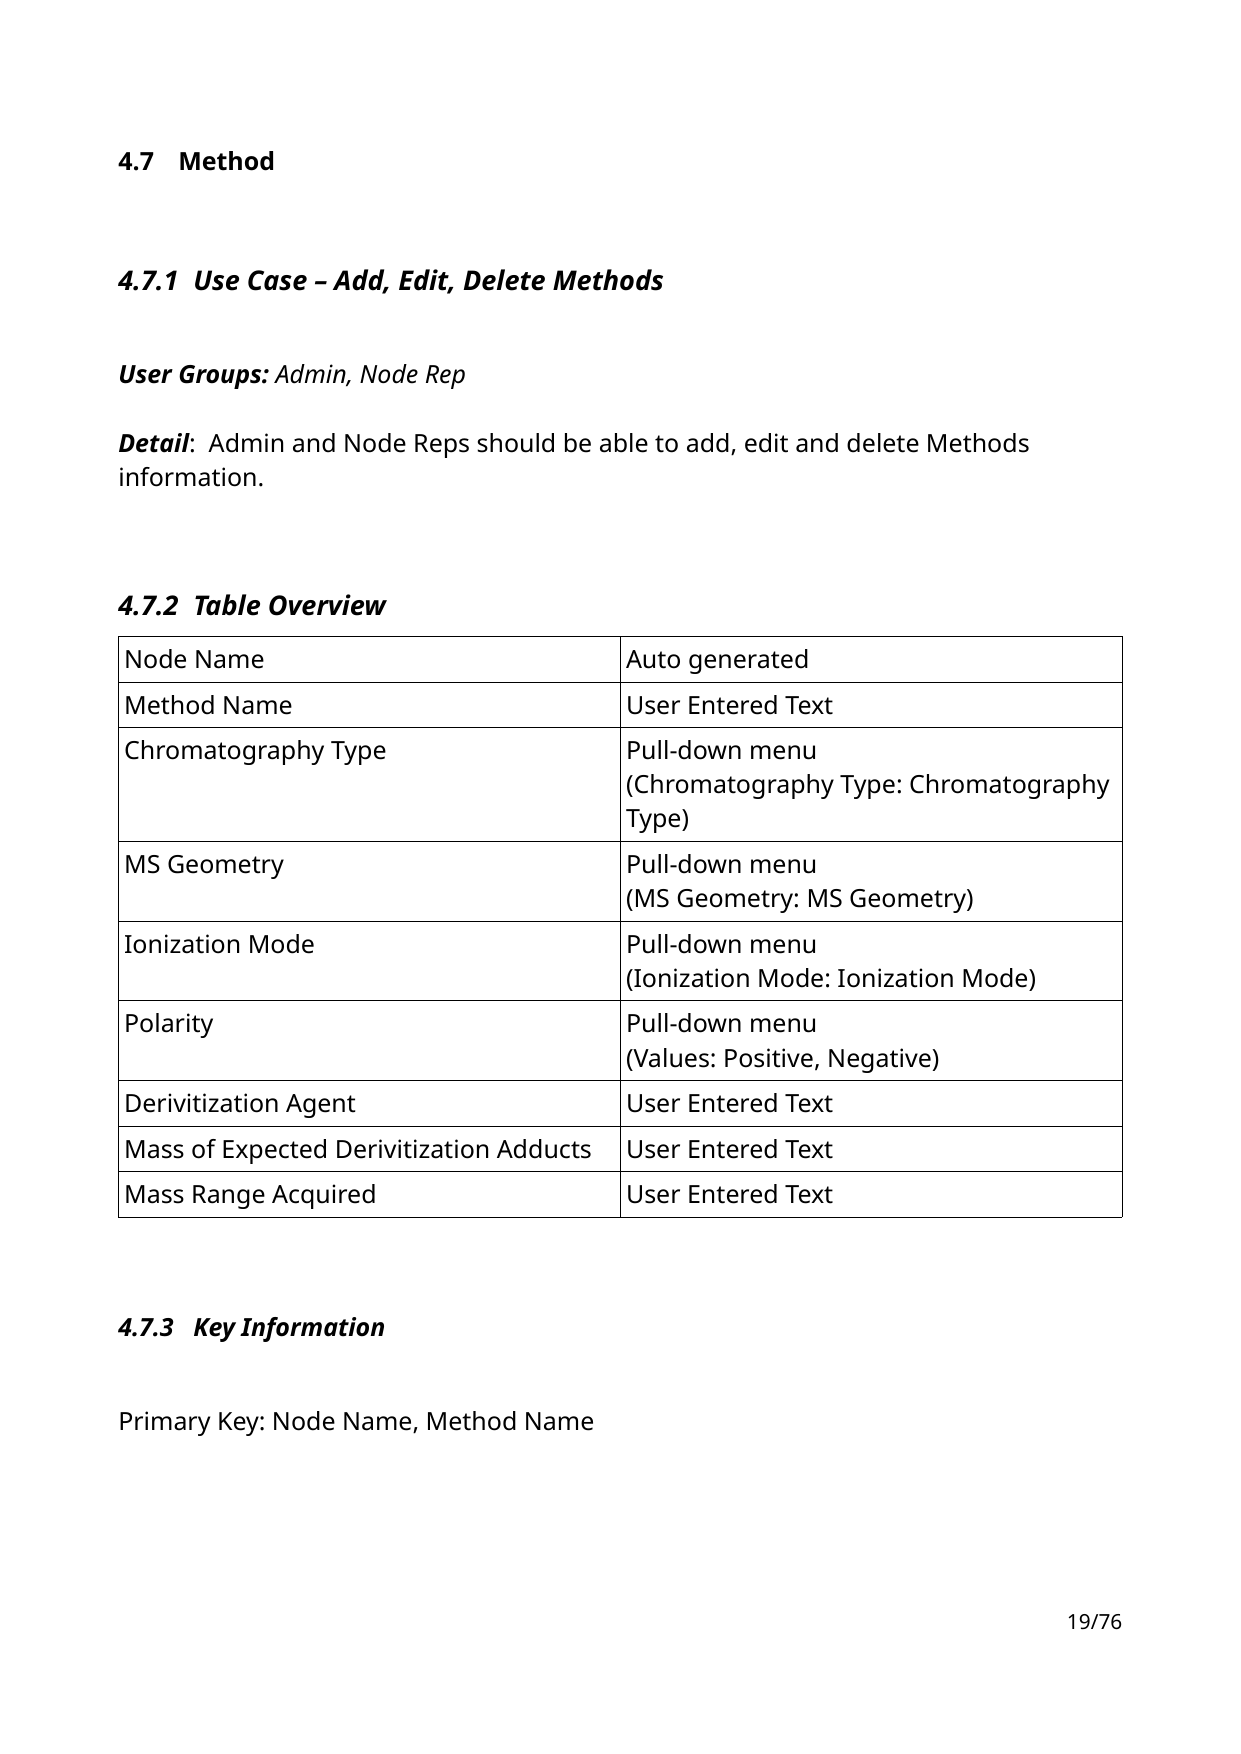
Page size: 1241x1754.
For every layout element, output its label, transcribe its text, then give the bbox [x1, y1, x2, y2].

text Primary Key: Node Name, Method Name [118, 1403, 1122, 1437]
table_cell Mass of Expected Derivitization Adducts [119, 1127, 620, 1171]
table_cell Pull-down menu (Chromatography Type: Chromatography Type) [621, 728, 1122, 841]
table_cell User Entered Text [621, 1127, 1122, 1171]
table_cell Mass Range Acquired [119, 1172, 620, 1217]
text User Groups: Admin, Node Rep [118, 357, 1122, 391]
text Detail: Admin and Node Reps should be able to add, edit and delete Methods information. [118, 425, 1122, 493]
table_cell User Entered Text [621, 1081, 1122, 1126]
table_cell Pull-down menu (Values: Positive, Negative) [621, 1001, 1122, 1080]
table_cell Pull-down menu (MS Geometry: MS Geometry) [621, 842, 1122, 921]
subtitle Key Information [118, 1310, 1122, 1344]
table_cell Chromatography Type [119, 728, 620, 841]
table_cell Method Name [119, 683, 620, 727]
table_header Auto generated [621, 637, 1122, 682]
table_cell Pull-down menu (Ionization Mode: Ionization Mode) [621, 922, 1122, 1000]
subtitle Method [118, 143, 1122, 177]
table_cell MS Geometry [119, 842, 620, 921]
table_cell Derivitization Agent [119, 1081, 620, 1126]
table_header Node Name [119, 637, 620, 682]
table_cell Polarity [119, 1001, 620, 1080]
subtitle Use Case – Add, Edit, Delete Methods [118, 261, 1122, 298]
table_cell User Entered Text [621, 1172, 1122, 1217]
table_cell User Entered Text [621, 683, 1122, 727]
subtitle Table Overview [118, 587, 1122, 623]
table_cell Ionization Mode [119, 922, 620, 1000]
